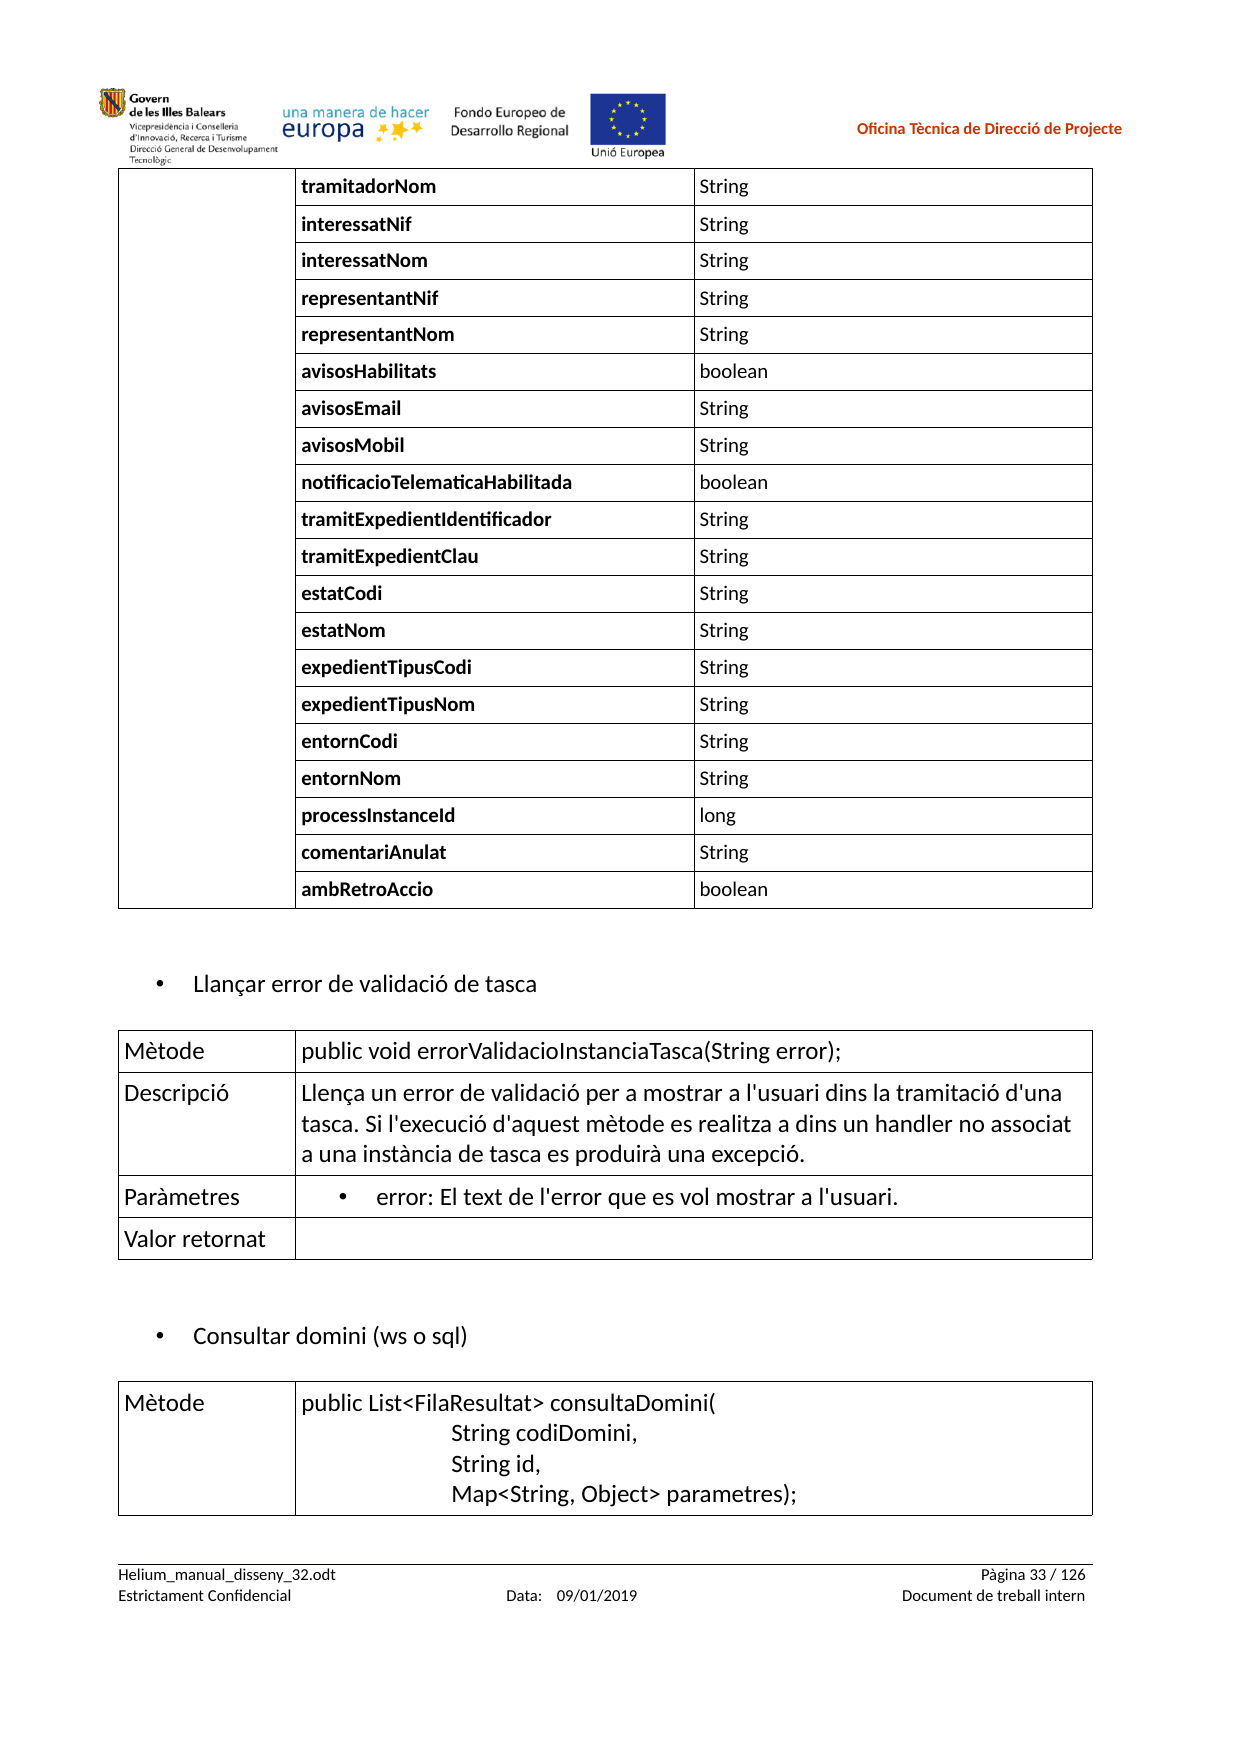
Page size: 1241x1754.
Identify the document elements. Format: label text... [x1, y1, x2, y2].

table_cell String [695, 391, 1092, 427]
table_cell String [695, 428, 1092, 464]
table_cell String [695, 169, 1092, 205]
table_cell [296, 1218, 1092, 1259]
table_header Mètode [119, 1031, 295, 1072]
table_cell String [695, 687, 1092, 723]
table_cell interessatNif [296, 206, 694, 242]
table_cell avisosHabilitats [296, 354, 694, 390]
list Consultar domini (ws o sql) [156, 1320, 1122, 1351]
table_cell boolean [695, 465, 1092, 501]
table_cell String [695, 317, 1092, 353]
list Llançar error de validació de tasca [156, 969, 1122, 999]
table_cell comentariAnulat [296, 835, 694, 871]
table_cell [119, 169, 295, 907]
table_cell error: El text de l'error que es vol mostrar a l'usuari. [296, 1176, 1092, 1217]
table_cell expedientTipusNom [296, 687, 694, 723]
table_cell String [695, 761, 1092, 797]
table_cell processInstanceId [296, 798, 694, 833]
table_header public List<FilaResultat> consultaDomini( String codiDomini, String id, Map<String, Object> parametres); [296, 1382, 1092, 1515]
table_cell avisosMobil [296, 428, 694, 464]
table_cell tramitExpedientIdentificador [296, 502, 694, 538]
table_cell String [695, 539, 1092, 575]
table_cell avisosEmail [296, 391, 694, 427]
table_cell boolean [695, 872, 1092, 907]
table_cell ambRetroAccio [296, 872, 694, 907]
table_cell String [695, 280, 1092, 316]
table_cell String [695, 502, 1092, 538]
table_cell String [695, 613, 1092, 649]
table_cell String [695, 650, 1092, 686]
table_cell entornNom [296, 761, 694, 797]
table_cell String [695, 206, 1092, 242]
table_cell estatCodi [296, 576, 694, 612]
table_header Mètode [119, 1382, 295, 1515]
table_cell tramitExpedientClau [296, 539, 694, 575]
table_cell tramitadorNom [296, 169, 694, 205]
table_cell notificacioTelematicaHabilitada [296, 465, 694, 501]
table_cell estatNom [296, 613, 694, 649]
table_cell expedientTipusCodi [296, 650, 694, 686]
table_cell String [695, 243, 1092, 279]
table_cell Descripció [119, 1073, 295, 1175]
table_cell String [695, 576, 1092, 612]
table_cell representantNom [296, 317, 694, 353]
picture [99, 87, 668, 166]
table_cell long [695, 798, 1092, 833]
table_cell representantNif [296, 280, 694, 316]
table_cell interessatNom [296, 243, 694, 279]
table_header public void errorValidacioInstanciaTasca(String error); [296, 1031, 1092, 1072]
table_cell entornCodi [296, 724, 694, 759]
table_cell String [695, 835, 1092, 871]
table_cell Paràmetres [119, 1176, 295, 1217]
table_cell String [695, 724, 1092, 759]
table_cell boolean [695, 354, 1092, 390]
table_cell Valor retornat [119, 1218, 295, 1259]
table_cell Llença un error de validació per a mostrar a l'usuari dins la tramitació d'una tasca. Si l'execució d'aquest mètode es realitza a dins un handler no associat a una instància de tasca es produirà una excepció. [296, 1073, 1092, 1175]
